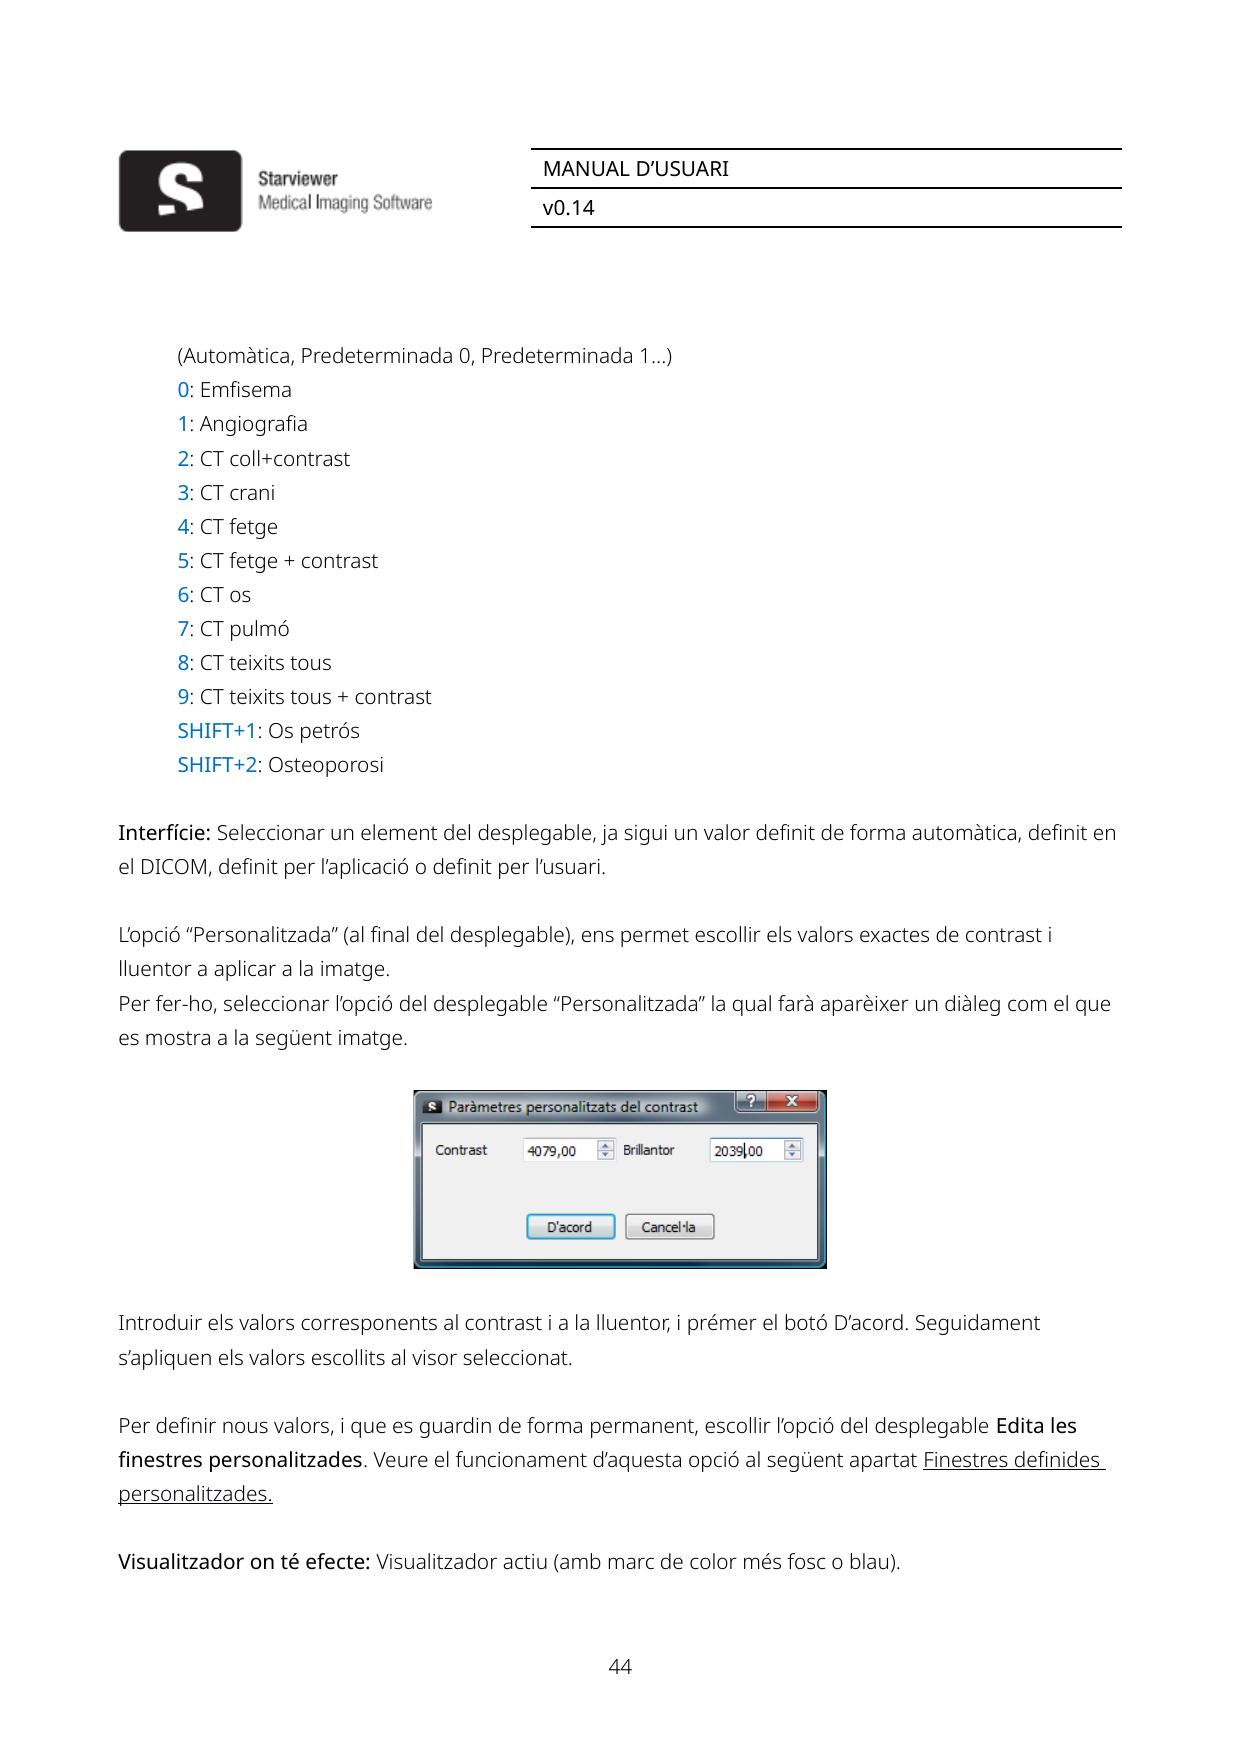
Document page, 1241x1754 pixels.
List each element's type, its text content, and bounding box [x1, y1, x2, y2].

text Interfície: Seleccionar un element del desplegable, ja sigui un valor definit de forma automàtica, definit en el DICOM, definit per l’aplicació o definit per l’usuari. [118, 818, 1122, 881]
text SHIFT+1: Os petrós [177, 716, 1122, 744]
text 6: CT os [177, 580, 1122, 608]
text 8: CT teixits tous [177, 648, 1122, 676]
text 0: Emfisema [177, 376, 1122, 404]
picture [413, 1090, 827, 1269]
text 4: CT fetge [177, 512, 1122, 540]
text L’opció “Personalitzada” (al final del desplegable), ens permet escollir els valors exactes de contrast i lluentor a aplicar a la imatge. [118, 921, 1122, 983]
text Per fer-ho, seleccionar l’opció del desplegable “Personalitzada” la qual farà aparèixer un diàleg com el que es mostra a la següent imatge. [118, 989, 1122, 1051]
text 1: Angiografia [177, 409, 1122, 438]
text SHIFT+2: Osteoporosi [177, 750, 1122, 779]
text 9: CT teixits tous + contrast [177, 682, 1122, 711]
text Per definir nous valors, i que es guardin de forma permanent, escollir l’opció del desplegable Edita les finestres personalitzades. Veure el funcionament d’aquesta opció al següent apartat Finestres definides personalitzades. [118, 1411, 1122, 1507]
text 3: CT crani [177, 478, 1122, 506]
text 2: CT coll+contrast [177, 444, 1122, 472]
text Visualitzador on té efecte: Visualitzador actiu (amb marc de color més fosc o blau). [118, 1547, 1122, 1575]
text Introduir els valors corresponents al contrast i a la lluentor, i prémer el botó D’acord. Seguidament s’apliquen els valors escollits al visor seleccionat. [118, 1308, 1122, 1371]
text 5: CT fetge + contrast [177, 546, 1122, 574]
text (Automàtica, Predeterminada 0, Predeterminada 1...) [177, 341, 1122, 370]
text 7: CT pulmó [177, 614, 1122, 642]
